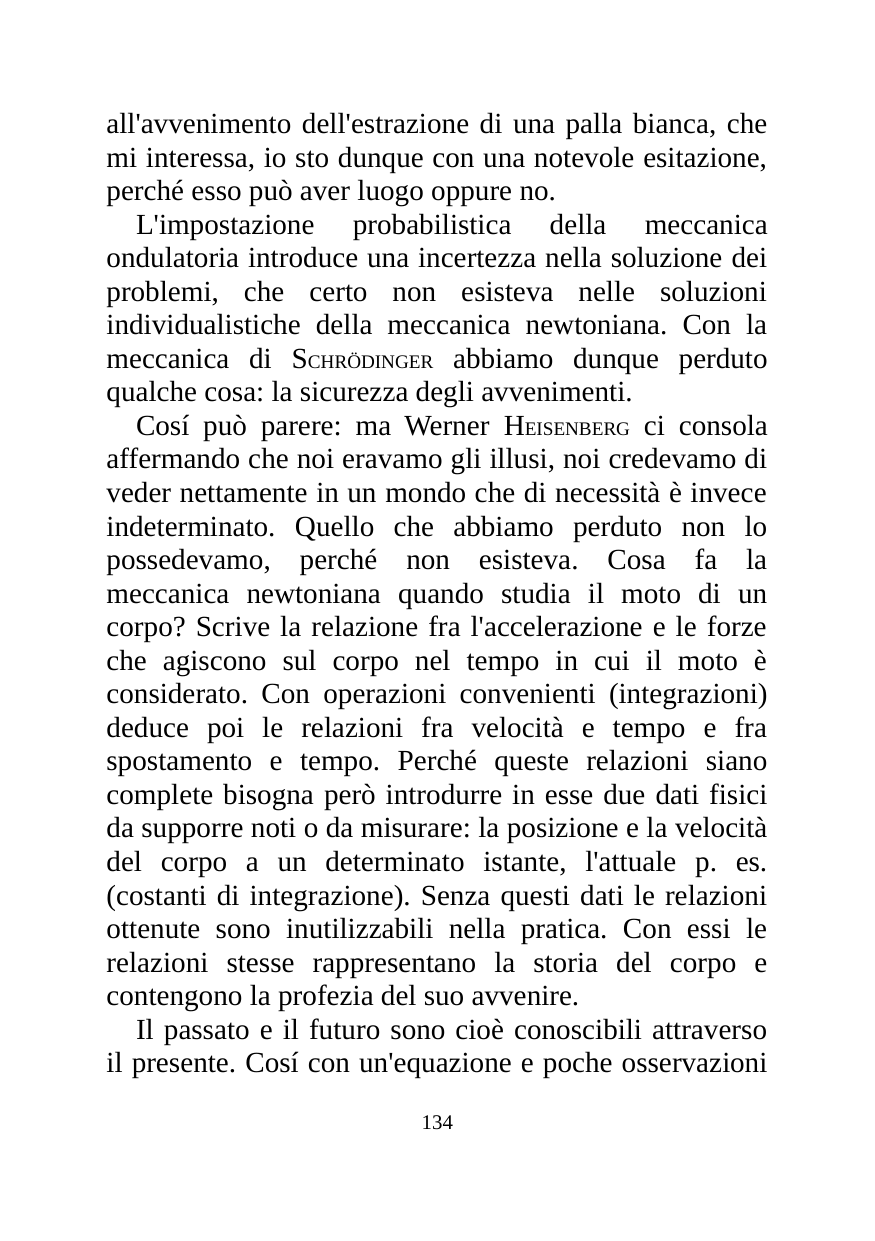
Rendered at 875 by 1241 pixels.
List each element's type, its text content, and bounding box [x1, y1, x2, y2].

text all'avvenimento dell'estrazione di una palla bianca, che mi interessa, io sto dunque con una notevole esitazione, perché esso può aver luogo oppure no. [106, 106, 768, 207]
text L'impostazione probabilistica della meccanica ondulatoria introduce una incertezza nella soluzione dei problemi, che certo non esisteva nelle soluzioni individualistiche della meccanica newtoniana. Con la meccanica di Schrödinger abbiamo dunque perduto qualche cosa: la sicurezza degli avvenimenti. [106, 207, 768, 408]
text Cosí può parere: ma Werner Heisenberg ci consola affermando che noi eravamo gli illusi, noi credevamo di veder nettamente in un mondo che di necessità è invece indeterminato. Quello che abbiamo perduto non lo possedevamo, perché non esisteva. Cosa fa la meccanica newtoniana quando studia il moto di un corpo? Scrive la relazione fra l'accelerazione e le forze che agiscono sul corpo nel tempo in cui il moto è considerato. Con operazioni convenienti (integrazioni) deduce poi le relazioni fra velocità e tempo e fra spostamento e tempo. Perché queste relazioni siano complete bisogna però introdurre in esse due dati fisici da supporre noti o da misurare: la posizione e la velocità del corpo a un determinato istante, l'attuale p. es. (costanti di integrazione). Senza questi dati le relazioni ottenute sono inutilizzabili nella pratica. Con essi le relazioni stesse rappresentano la storia del corpo e contengono la profezia del suo avvenire. [106, 408, 768, 1012]
text Il passato e il futuro sono cioè conoscibili attraverso il presente. Cosí con un'equazione e poche osservazioni [106, 1012, 768, 1079]
